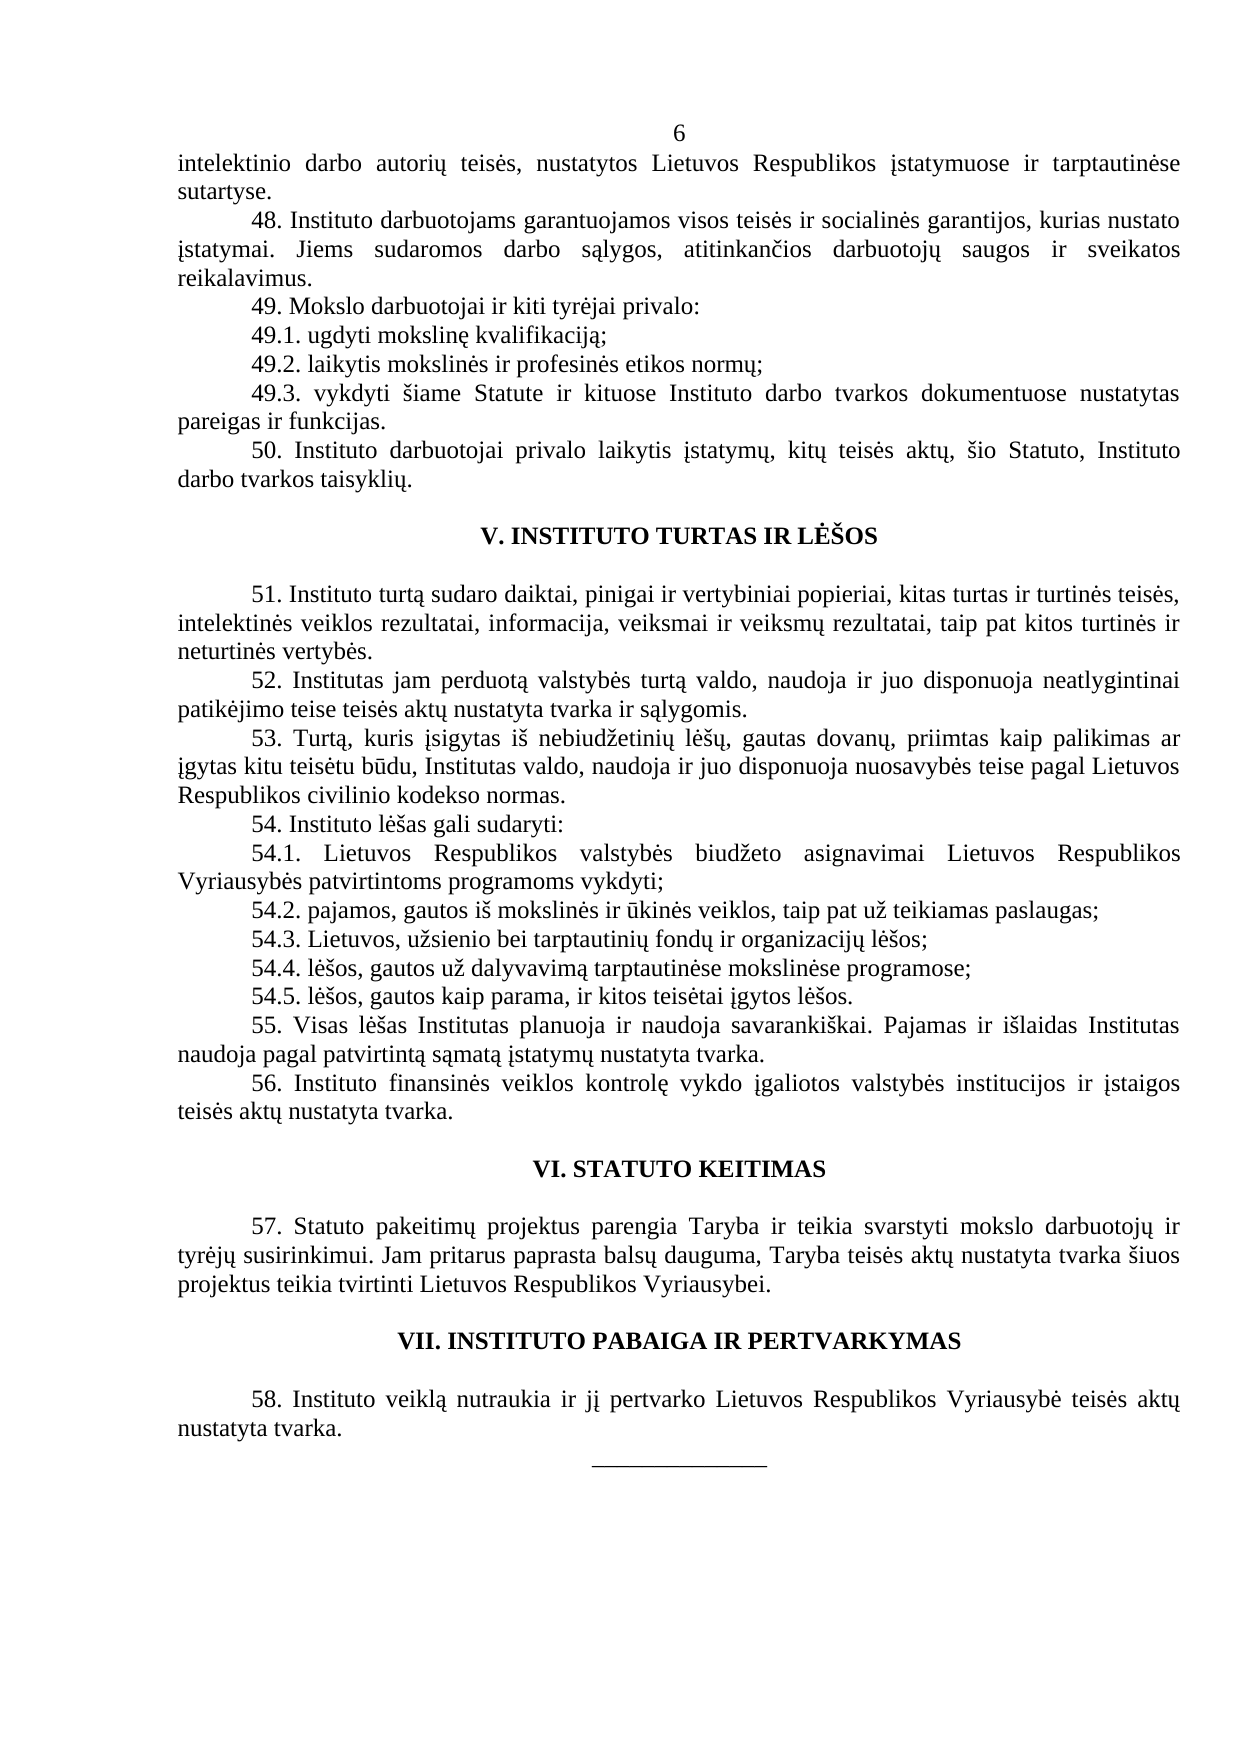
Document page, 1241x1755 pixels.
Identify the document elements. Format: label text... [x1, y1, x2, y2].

text 54.4. lėšos, gautos už dalyvavimą tarptautinėse mokslinėse programose; [177, 953, 1181, 981]
text V. INSTITUTO TURTAS IR LĖŠOS [177, 521, 1181, 550]
text 54.2. pajamos, gautos iš mokslinės ir ūkinės veiklos, taip pat už teikiamas paslaugas; [177, 895, 1181, 924]
text 52. Institutas jam perduotą valstybės turtą valdo, naudoja ir juo disponuoja neatlygintinai patikėjimo teise teisės aktų nustatyta tvarka ir sąlygomis. [177, 665, 1181, 723]
text 54.1. Lietuvos Respublikos valstybės biudžeto asignavimai Lietuvos Respublikos Vyriausybės patvirtintoms programoms vykdyti; [177, 838, 1181, 895]
text 49.1. ugdyti mokslinę kvalifikaciją; [177, 320, 1181, 349]
text intelektinio darbo autorių teisės, nustatytos Lietuvos Respublikos įstatymuose ir tarptautinėse sutartyse. [177, 148, 1181, 205]
text 55. Visas lėšas Institutas planuoja ir naudoja savarankiškai. Pajamas ir išlaidas Institutas naudoja pagal patvirtintą sąmatą įstatymų nustatyta tvarka. [177, 1010, 1181, 1068]
text 49.3. vykdyti šiame Statute ir kituose Instituto darbo tvarkos dokumentuose nustatytas pareigas ir funkcijas. [177, 378, 1181, 435]
text 54.5. lėšos, gautos kaip parama, ir kitos teisėtai įgytos lėšos. [177, 981, 1181, 1010]
text VII. INSTITUTO PABAIGA IR PERTVARKYMAS [177, 1326, 1181, 1355]
text 49. Mokslo darbuotojai ir kiti tyrėjai privalo: [177, 291, 1181, 320]
text ______________ [177, 1441, 1181, 1470]
text 50. Instituto darbuotojai privalo laikytis įstatymų, kitų teisės aktų, šio Statuto, Instituto darbo tvarkos taisyklių. [177, 435, 1181, 493]
text 48. Instituto darbuotojams garantuojamos visos teisės ir socialinės garantijos, kurias nustato įstatymai. Jiems sudaromos darbo sąlygos, atitinkančios darbuotojų saugos ir sveikatos reikalavimus. [177, 205, 1181, 291]
text 56. Instituto finansinės veiklos kontrolę vykdo įgaliotos valstybės institucijos ir įstaigos teisės aktų nustatyta tvarka. [177, 1068, 1181, 1125]
text 58. Instituto veiklą nutraukia ir jį pertvarko Lietuvos Respublikos Vyriausybė teisės aktų nustatyta tvarka. [177, 1384, 1181, 1441]
text VI. STATUTO KEITIMAS [177, 1154, 1181, 1183]
text 54.3. Lietuvos, užsienio bei tarptautinių fondų ir organizacijų lėšos; [177, 924, 1181, 953]
text 51. Instituto turtą sudaro daiktai, pinigai ir vertybiniai popieriai, kitas turtas ir turtinės teisės, intelektinės veiklos rezultatai, informacija, veiksmai ir veiksmų rezultatai, taip pat kitos turtinės ir neturtinės vertybės. [177, 579, 1181, 665]
text 49.2. laikytis mokslinės ir profesinės etikos normų; [177, 349, 1181, 378]
text 57. Statuto pakeitimų projektus parengia Taryba ir teikia svarstyti mokslo darbuotojų ir tyrėjų susirinkimui. Jam pritarus paprasta balsų dauguma, Taryba teisės aktų nustatyta tvarka šiuos projektus teikia tvirtinti Lietuvos Respublikos Vyriausybei. [177, 1211, 1181, 1298]
text 54. Instituto lėšas gali sudaryti: [177, 809, 1181, 838]
text 53. Turtą, kuris įsigytas iš nebiudžetinių lėšų, gautas dovanų, priimtas kaip palikimas ar įgytas kitu teisėtu būdu, Institutas valdo, naudoja ir juo disponuoja nuosavybės teise pagal Lietuvos Respublikos civilinio kodekso normas. [177, 723, 1181, 809]
